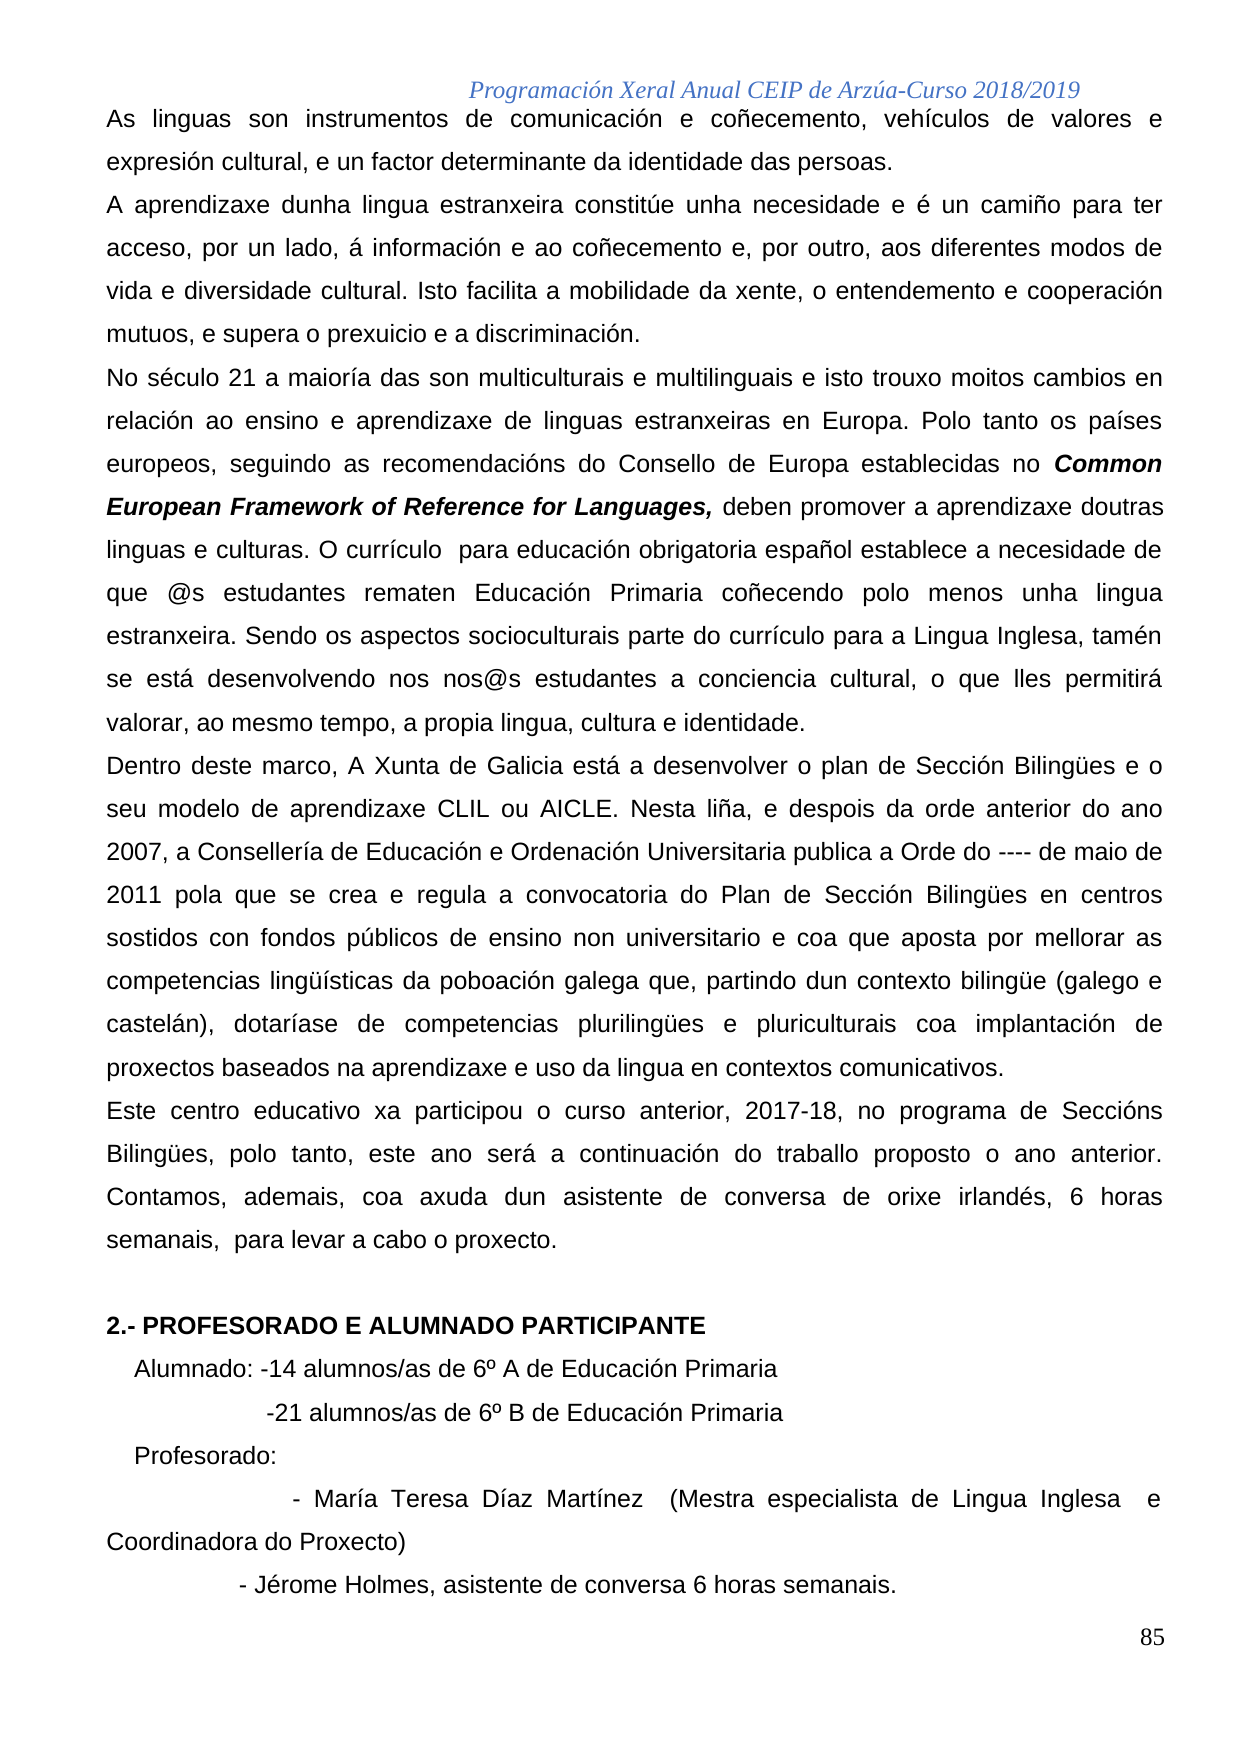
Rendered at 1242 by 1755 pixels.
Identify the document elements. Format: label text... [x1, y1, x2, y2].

text 2.- PROFESORADO E ALUMNADO PARTICIPANTE [106, 1311, 1164, 1340]
text No século 21 a maioría das son multiculturais e multilinguais e isto trouxo moitos cambios en relación ao ensino e aprendizaxe de linguas estranxeiras en Europa. Polo tanto os países europeos, seguindo as recomendacións do Consello de Europa establecidas no Common European Framework of Reference for Languages, deben promover a aprendizaxe doutras linguas e culturas. O currículo para educación obrigatoria español establece a necesidade de que @s estudantes rematen Educación Primaria coñecendo polo menos unha lingua estranxeira. Sendo os aspectos socioculturais parte do currículo para a Lingua Inglesa, tamén se está desenvolvendo nos nos@s estudantes a conciencia cultural, o que lles permitirá valorar, ao mesmo tempo, a propia lingua, cultura e identidade. [106, 362, 1164, 736]
text As linguas son instrumentos de comunicación e coñecemento, vehículos de valores e expresión cultural, e un factor determinante da identidade das persoas. [106, 104, 1164, 176]
text - María Teresa Díaz Martínez (Mestra especialista de Lingua Inglesa e Coordinadora do Proxecto) [106, 1484, 1164, 1556]
text -21 alumnos/as de 6º B de Educación Primaria [106, 1397, 1164, 1426]
text A aprendizaxe dunha lingua estranxeira constitúe unha necesidade e é un camiño para ter acceso, por un lado, á información e ao coñecemento e, por outro, aos diferentes modos de vida e diversidade cultural. Isto facilita a mobilidade da xente, o entendemento e cooperación mutuos, e supera o prexuicio e a discriminación. [106, 190, 1164, 348]
text Alumnado: -14 alumnos/as de 6º A de Educación Primaria [106, 1354, 1164, 1383]
text Profesorado: [106, 1441, 1164, 1469]
text - Jérome Holmes, asistente de conversa 6 horas semanais. [106, 1570, 1164, 1599]
text Dentro deste marco, A Xunta de Galicia está a desenvolver o plan de Sección Bilingües e o seu modelo de aprendizaxe CLIL ou AICLE. Nesta liña, e despois da orde anterior do ano 2007, a Consellería de Educación e Ordenación Universitaria publica a Orde do ---- de maio de 2011 pola que se crea e regula a convocatoria do Plan de Sección Bilingües en centros sostidos con fondos públicos de ensino non universitario e coa que aposta por mellorar as competencias lingüísticas da poboación galega que, partindo dun contexto bilingüe (galego e castelán), dotaríase de competencias plurilingües e pluriculturais coa implantación de proxectos baseados na aprendizaxe e uso da lingua en contextos comunicativos. [106, 751, 1164, 1081]
text Este centro educativo xa participou o curso anterior, 2017-18, no programa de Seccións Bilingües, polo tanto, este ano será a continuación do traballo proposto o ano anterior. Contamos, ademais, coa axuda dun asistente de conversa de orixe irlandés, 6 horas semanais, para levar a cabo o proxecto. [106, 1096, 1164, 1254]
